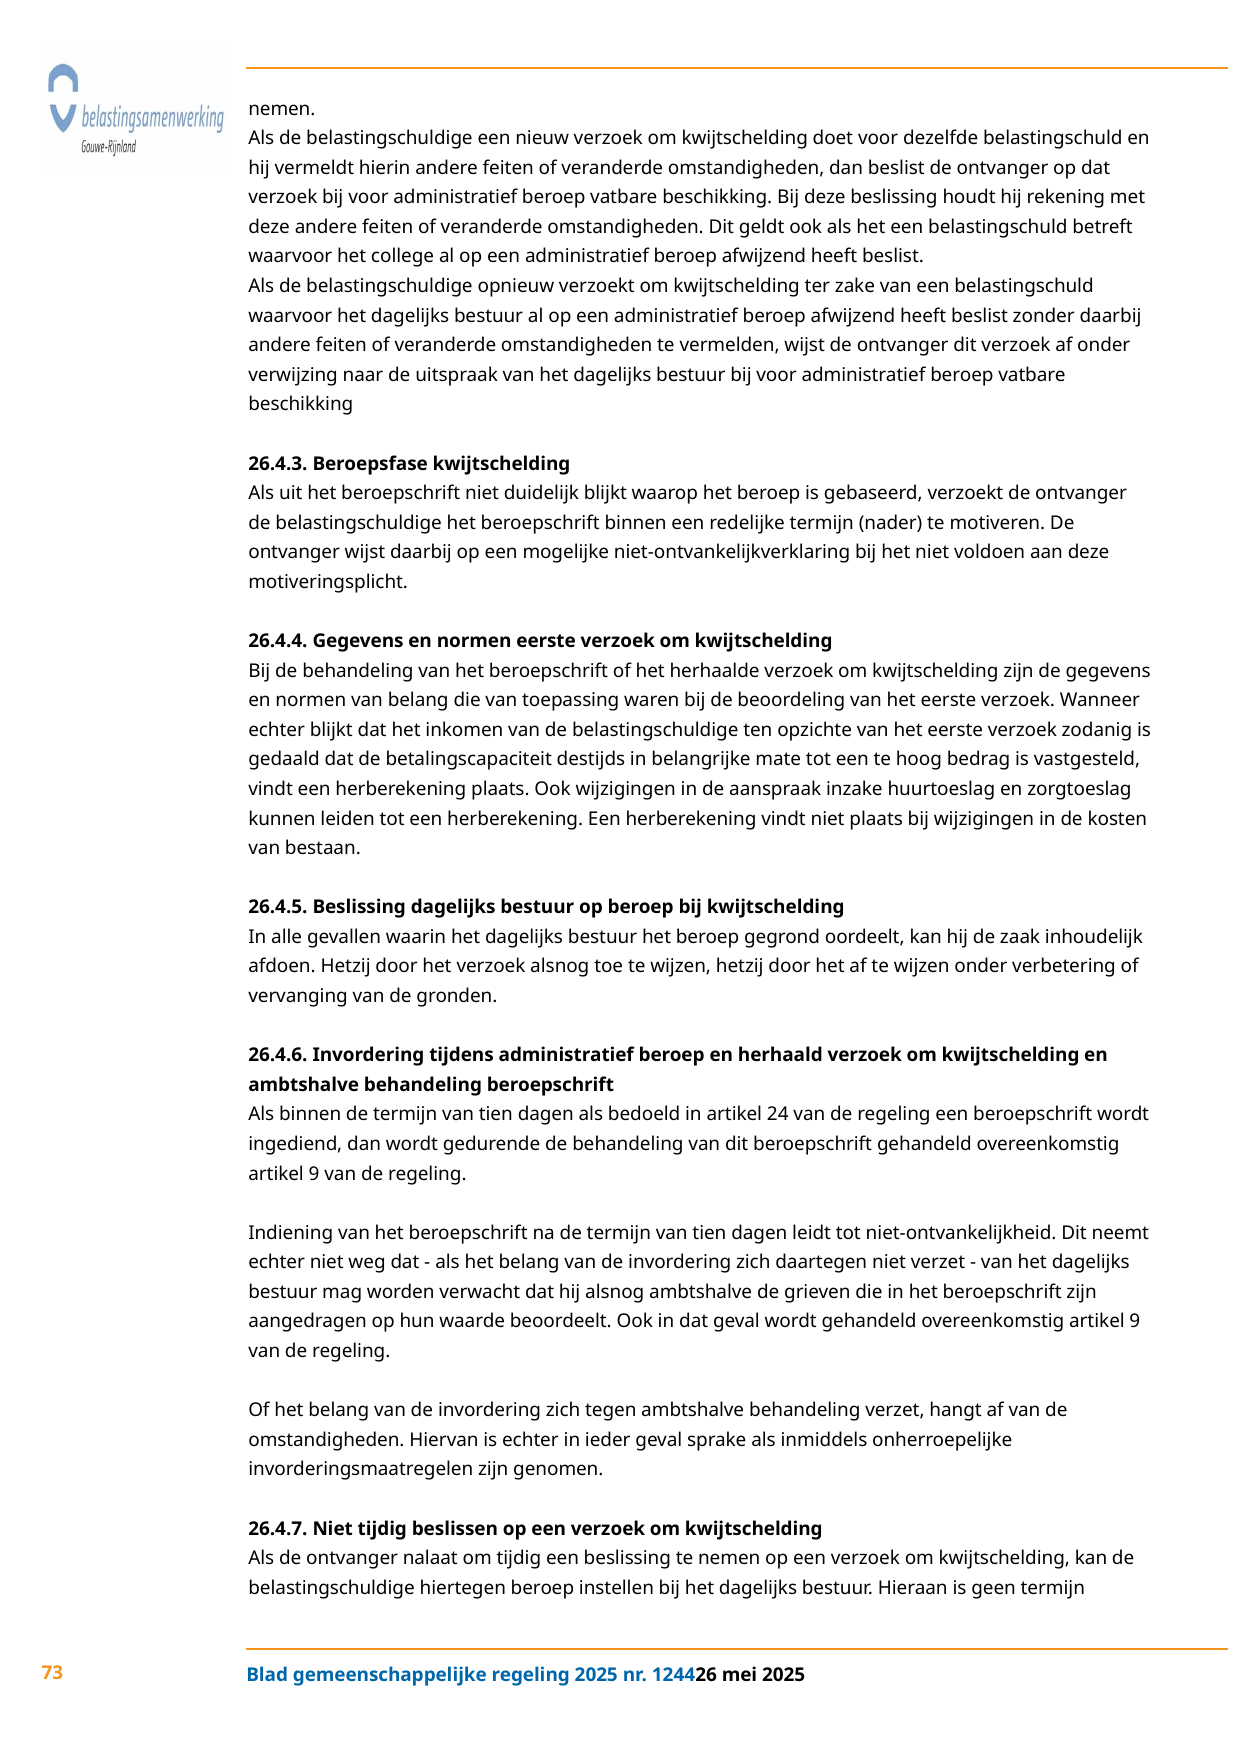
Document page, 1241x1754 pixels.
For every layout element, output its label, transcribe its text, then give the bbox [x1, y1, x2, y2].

text 26.4.6. Invordering tijdens administratief beroep en herhaald verzoek om kwijtschelding en ambtshalve behandeling beroepschrift [248, 1041, 1152, 1097]
text 26.4.3. Beroepsfase kwijtschelding [248, 450, 1152, 476]
text Als de belastingschuldige opnieuw verzoekt om kwijtschelding ter zake van een belastingschuld waarvoor het dagelijks bestuur al op een administratief beroep afwijzend heeft beslist zonder daarbij andere feiten of veranderde omstandigheden te vermelden, wijst de ontvanger dit verzoek af onder verwijzing naar de uitspraak van het dagelijks bestuur bij voor administratief beroep vatbare beschikking [248, 272, 1152, 416]
text nemen. [248, 95, 1152, 121]
text Bij de behandeling van het beroepschrift of het herhaalde verzoek om kwijtschelding zijn de gegevens en normen van belang die van toepassing waren bij de beoordeling van het eerste verzoek. Wanneer echter blijkt dat het inkomen van de belastingschuldige ten opzichte van het eerste verzoek zodanig is gedaald dat de betalingscapaciteit destijds in belangrijke mate tot een te hoog bedrag is vastgesteld, vindt een herberekening plaats. Ook wijzigingen in de aanspraak inzake huurtoeslag en zorgtoeslag kunnen leiden tot een herberekening. Een herberekening vindt niet plaats bij wijzigingen in de kosten van bestaan. [248, 657, 1152, 860]
text Als de ontvanger nalaat om tijdig een beslissing te nemen op een verzoek om kwijtschelding, kan de belastingschuldige hiertegen beroep instellen bij het dagelijks bestuur. Hieraan is geen termijn [248, 1544, 1152, 1600]
text 26.4.4. Gegevens en normen eerste verzoek om kwijtschelding [248, 627, 1152, 653]
text Indiening van het beroepschrift na de termijn van tien dagen leidt tot niet-ontvankelijkheid. Dit neemt echter niet weg dat - als het belang van de invordering zich daartegen niet verzet - van het dagelijks bestuur mag worden verwacht dat hij alsnog ambtshalve de grieven die in het beroepschrift zijn aangedragen op hun waarde beoordeelt. Ook in dat geval wordt gehandeld overeenkomstig artikel 9 van de regeling. [248, 1219, 1152, 1363]
text 26.4.7. Niet tijdig beslissen op een verzoek om kwijtschelding [248, 1515, 1152, 1541]
picture [41, 47, 231, 172]
text In alle gevallen waarin het dagelijks bestuur het beroep gegrond oordeelt, kan hij de zaak inhoudelijk afdoen. Hetzij door het verzoek alsnog toe te wijzen, hetzij door het af te wijzen onder verbetering of vervanging van de gronden. [248, 923, 1152, 1008]
text Of het belang van de invordering zich tegen ambtshalve behandeling verzet, hangt af van de omstandigheden. Hiervan is echter in ieder geval sprake als inmiddels onherroepelijke invorderingsmaatregelen zijn genomen. [248, 1396, 1152, 1481]
text Als de belastingschuldige een nieuw verzoek om kwijtschelding doet voor dezelfde belastingschuld en hij vermeldt hierin andere feiten of veranderde omstandigheden, dan beslist de ontvanger op dat verzoek bij voor administratief beroep vatbare beschikking. Bij deze beslissing houdt hij rekening met deze andere feiten of veranderde omstandigheden. Dit geldt ook als het een belastingschuld betreft waarvoor het college al op een administratief beroep afwijzend heeft beslist. [248, 124, 1152, 268]
text Als uit het beroepschrift niet duidelijk blijkt waarop het beroep is gebaseerd, verzoekt de ontvanger de belastingschuldige het beroepschrift binnen een redelijke termijn (nader) te motiveren. De ontvanger wijst daarbij op een mogelijke niet-ontvankelijkverklaring bij het niet voldoen aan deze motiveringsplicht. [248, 479, 1152, 594]
text Als binnen de termijn van tien dagen als bedoeld in artikel 24 van de regeling een beroepschrift wordt ingediend, dan wordt gedurende de behandeling van dit beroepschrift gehandeld overeenkomstig artikel 9 van de regeling. [248, 1101, 1152, 1186]
text 26.4.5. Beslissing dagelijks bestuur op beroep bij kwijtschelding [248, 893, 1152, 919]
